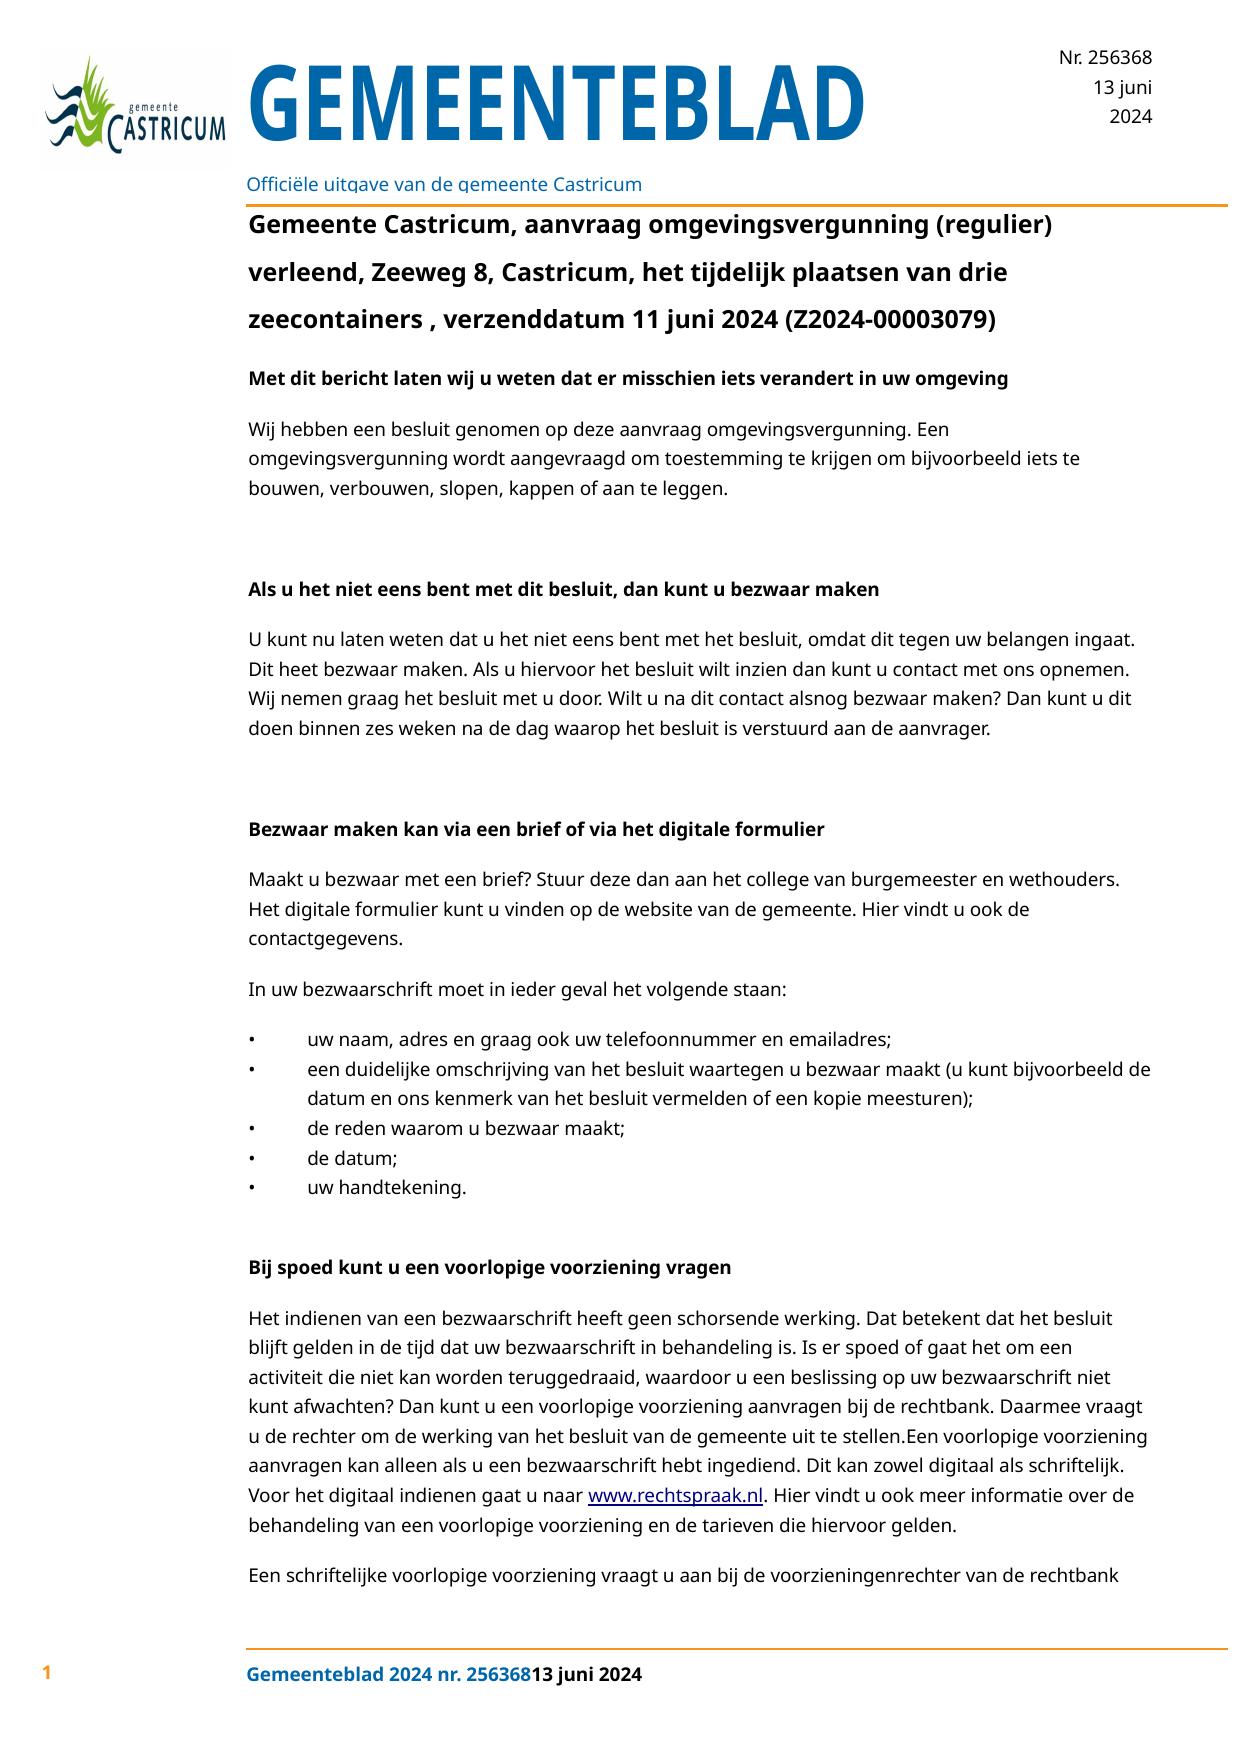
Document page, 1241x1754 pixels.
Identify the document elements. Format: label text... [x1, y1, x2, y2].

list de reden waarom u bezwaar maakt; [248, 1115, 1152, 1141]
picture [41, 47, 231, 172]
text Wij hebben een besluit genomen op deze aanvraag omgevingsvergunning. Een omgevingsvergunning wordt aangevraagd om toestemming te krijgen om bijvoorbeeld iets te bouwen, verbouwen, slopen, kappen of aan te leggen. [248, 416, 1152, 501]
text Met dit bericht laten wij u weten dat er misschien iets verandert in uw omgeving [248, 366, 1152, 391]
text Bij spoed kunt u een voorlopige voorziening vragen [248, 1254, 1152, 1280]
text Het indienen van een bezwaarschrift heeft geen schorsende werking. Dat betekent dat het besluit blijft gelden in de tijd dat uw bezwaarschrift in behandeling is. Is er spoed of gaat het om een activiteit die niet kan worden teruggedraaid, waardoor u een beslissing op uw bezwaarschrift niet kunt afwachten? Dan kunt u een voorlopige voorziening aanvragen bij de rechtbank. Daarmee vraagt u de rechter om de werking van het besluit van de gemeente uit te stellen.Een voorlopige voorziening aanvragen kan alleen als u een bezwaarschrift hebt ingediend. Dit kan zowel digitaal als schriftelijk. Voor het digitaal indienen gaat u naar www.rechtspraak.nl. Hier vindt u ook meer informatie over de behandeling van een voorlopige voorziening en de tarieven die hiervoor gelden. [248, 1305, 1152, 1537]
text Als u het niet eens bent met dit besluit, dan kunt u bezwaar maken [248, 576, 1152, 602]
list een duidelijke omschrijving van het besluit waartegen u bezwaar maakt (u kunt bijvoorbeeld de datum en ons kenmerk van het besluit vermelden of een kopie meesturen); [248, 1056, 1152, 1111]
text Gemeente Castricum, aanvraag omgevingsvergunning (regulier) verleend, Zeeweg 8, Castricum, het tijdelijk plaatsen van drie zeecontainers , verzenddatum 11 juni 2024 (Z2024-00003079) [248, 207, 1152, 336]
text Maakt u bezwaar met een brief? Stuur deze dan aan het college van burgemeester en wethouders. Het digitale formulier kunt u vinden op de website van de gemeente. Hier vindt u ook de contactgegevens. [248, 866, 1152, 951]
text Bezwaar maken kan via een brief of via het digitale formulier [248, 816, 1152, 842]
text Een schriftelijke voorlopige voorziening vraagt u aan bij de voorzieningenrechter van de rechtbank [248, 1562, 1152, 1588]
text In uw bezwaarschrift moet in ieder geval het volgende staan: [248, 976, 1152, 1002]
list de datum; [248, 1145, 1152, 1170]
text U kunt nu laten weten dat u het niet eens bent met het besluit, omdat dit tegen uw belangen ingaat. Dit heet bezwaar maken. Als u hiervoor het besluit wilt inzien dan kunt u contact met ons opnemen. Wij nemen graag het besluit met u door. Wilt u na dit contact alsnog bezwaar maken? Dan kunt u dit doen binnen zes weken na de dag waarop het besluit is verstuurd aan de aanvrager. [248, 626, 1152, 741]
list uw naam, adres en graag ook uw telefoonnummer en emailadres; [248, 1026, 1152, 1052]
list uw handtekening. [248, 1174, 1152, 1200]
